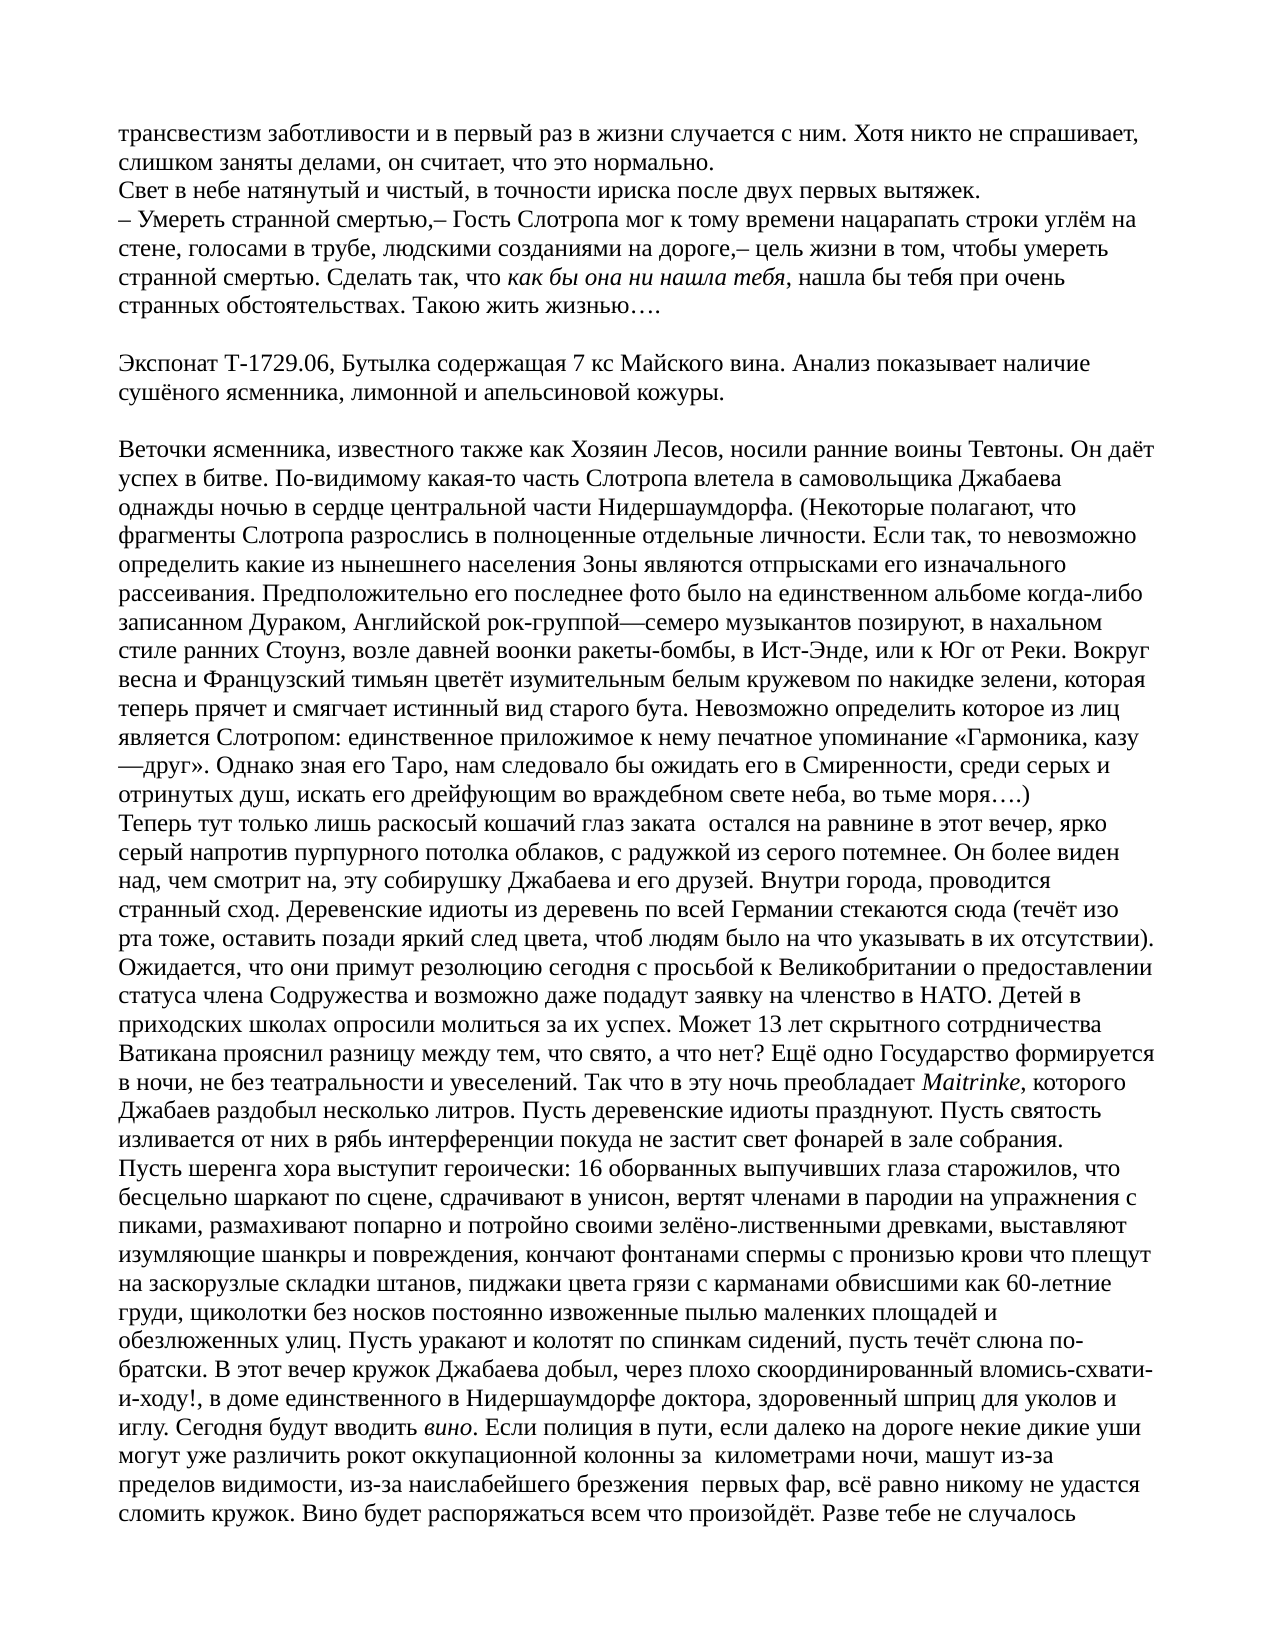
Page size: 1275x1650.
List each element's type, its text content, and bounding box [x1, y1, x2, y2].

text Пусть шеренга хора выступит героически: 16 оборванных выпучивших глаза старожилов, что бесцельно шаркают по сцене, сдрачивают в унисон, вертят членами в пародии на упражнения с пиками, размахивают попарно и потройно своими зелёно-лиственными древками, выставляют изумляющие шанкры и повреждения, кончают фонтанами спермы с пронизью крови что плещут на заскорузлые складки штанов, пиджаки цвета грязи с карманами обвисшими как 60-летние груди, щиколотки без носков постоянно извоженные пылью маленких площадей и обезлюженных улиц. Пусть уракают и колотят по спинкам сидений, пусть течёт слюна по-братски. В этот вечер кружок Джабаева добыл, через плохо скоординированный вломись-схвати-и-ходу!, в доме единственного в Нидершаумдорфе доктора, здоровенный шприц для уколов и иглу. Сегодня будут вводить вино. Если полиция в пути, если далеко на дороге некие дикие уши могут уже различить рокот оккупационной колонны за километрами ночи, машут из-за пределов видимости, из-за наислабейшего брезжения первых фар, всё равно никому не удастся сломить кружок. Вино будет распоряжаться всем что произойдёт. Разве тебе не случалось [118, 1153, 1157, 1527]
text – Умереть странной смертью,– Гость Слотропа мог к тому времени нацарапать строки углём на стене, голосами в трубе, людскими созданиями на дороге,– цель жизни в том, чтобы умереть странной смертью. Сделать так, что как бы она ни нашла тебя, нашла бы тебя при очень странных обстоятельствах. Такою жить жизнью…. [118, 204, 1157, 319]
text Веточки ясменника, известного также как Хозяин Лесов, носили ранние воины Тевтоны. Он даёт успех в битве. По-видимому какая-то часть Слотропа влетела в самовольщика Джабаева однажды ночью в сердце центральной части Нидершаумдорфа. (Некоторые полагают, что фрагменты Слотропа разрослись в полноценные отдельные личности. Если так, то невозможно определить какие из нынешнего населения Зоны являются отпрысками его изначального рассеивания. Предположительно его последнее фото было на единственном альбоме когда-либо записанном Дураком, Английской рок-группой—семеро музыкантов позируют, в нахальном стиле ранних Стоунз, возле давней воонки ракеты-бомбы, в Ист-Энде, или к Юг от Реки. Вокруг весна и Французский тимьян цветёт изумительным белым кружевом по накидке зелени, которая теперь прячет и смягчает истинный вид старого бута. Невозможно определить которое из лиц является Слотропом: единственное приложимое к нему печатное упоминание «Гармоника, казу—друг». Однако зная его Таро, нам следовало бы ожидать его в Смиренности, среди серых и отринутых душ, искать его дрейфующим во враждебном свете неба, во тьме моря….) [118, 434, 1157, 808]
text Свет в небе натянутый и чистый, в точности ириска после двух первых вытяжек. [118, 176, 1157, 204]
text Экспонат Т-1729.06, Бутылка содержащая 7 кс Майского вина. Анализ показывает наличие сушёного ясменника, лимонной и апельсиновой кожуры. [118, 348, 1157, 406]
text трансвестизм заботливости и в первый раз в жизни случается с ним. Хотя никто не спрашивает, слишком заняты делами, он считает, что это нормально. [118, 118, 1157, 176]
text Теперь тут только лишь раскосый кошачий глаз заката остался на равнине в этот вечер, ярко серый напротив пурпурного потолка облаков, с радужкой из серого потемнее. Он более виден над, чем смотрит на, эту собирушку Джабаева и его друзей. Внутри города, проводится странный сход. Деревенские идиоты из деревень по всей Германии стекаются сюда (течёт изо рта тоже, оставить позади яркий след цвета, чтоб людям было на что указывать в их отсутствии). Ожидается, что они примут резолюцию сегодня с просьбой к Великобритании о предоставлении статуса члена Содружества и возможно даже подадут заявку на членство в НАТО. Детей в приходских школах опросили молиться за их успех. Может 13 лет скрытного сотрдничества Ватикана прояснил разницу между тем, что свято, а что нет? Ещё одно Государство формируется в ночи, не без театральности и увеселений. Так что в эту ночь преобладает Maitrinke, которого Джабаев раздобыл несколько литров. Пусть деревенские идиоты празднуют. Пусть святость изливается от них в рябь интерференции покуда не застит свет фонарей в зале собрания. [118, 808, 1157, 1153]
